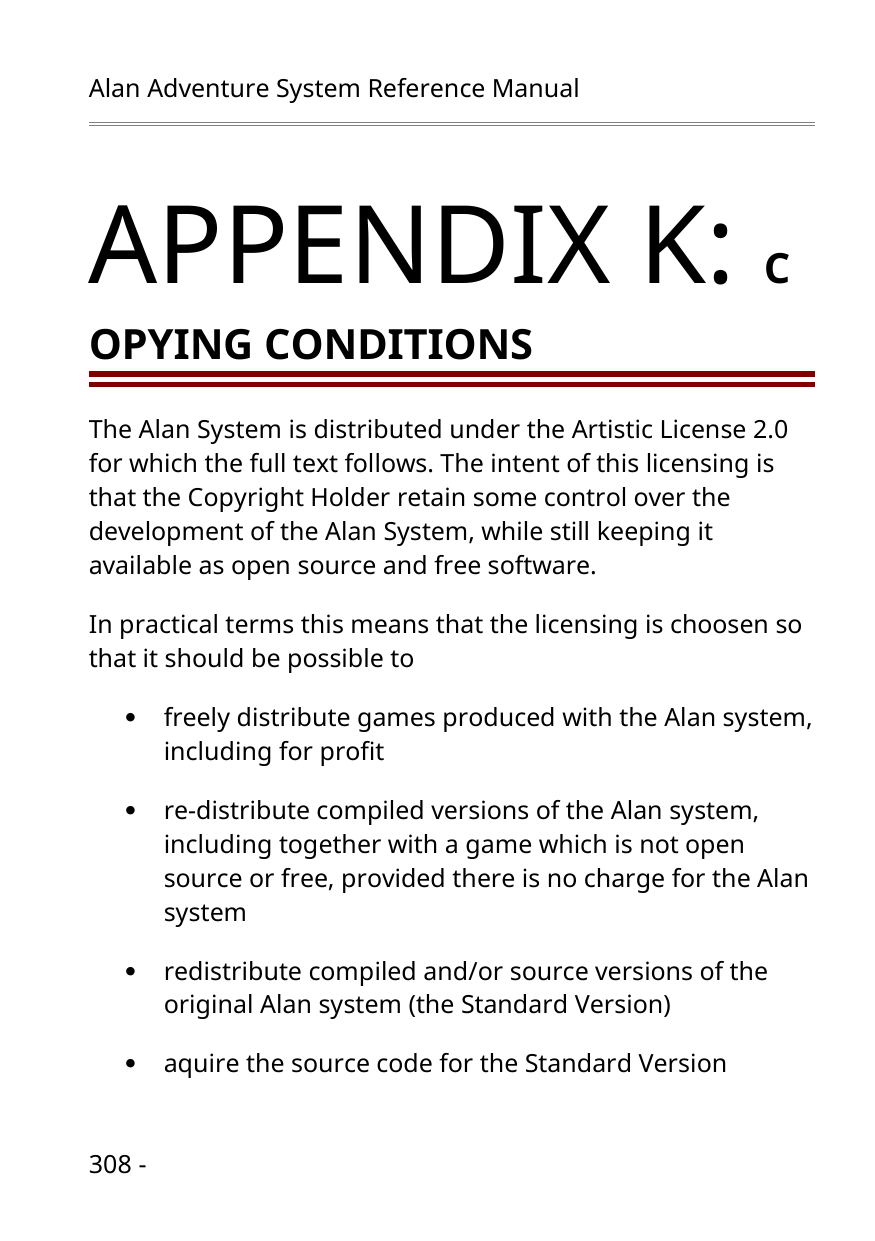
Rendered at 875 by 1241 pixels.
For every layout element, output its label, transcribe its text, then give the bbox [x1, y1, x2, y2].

list aquire the source code for the Standard Version [126, 1046, 815, 1080]
list redistribute compiled and/or source versions of the original Alan system (the Standard Version) [126, 953, 815, 1021]
list re-distribute compiled versions of the Alan system, including together with a game which is not open source or free, provided there is no charge for the Alan system [126, 793, 815, 928]
text In practical terms this means that the licensing is choosen so that it should be possible to [88, 607, 815, 675]
subtitle COPYING CONDITIONS [88, 167, 815, 387]
list freely distribute games produced with the Alan system, including for profit [126, 700, 815, 768]
text The Alan System is distributed under the Artistic License 2.0 for which the full text follows. The intent of this licensing is that the Copyright Holder retain some control over the development of the Alan System, while still keeping it available as open source and free software. [88, 412, 815, 582]
